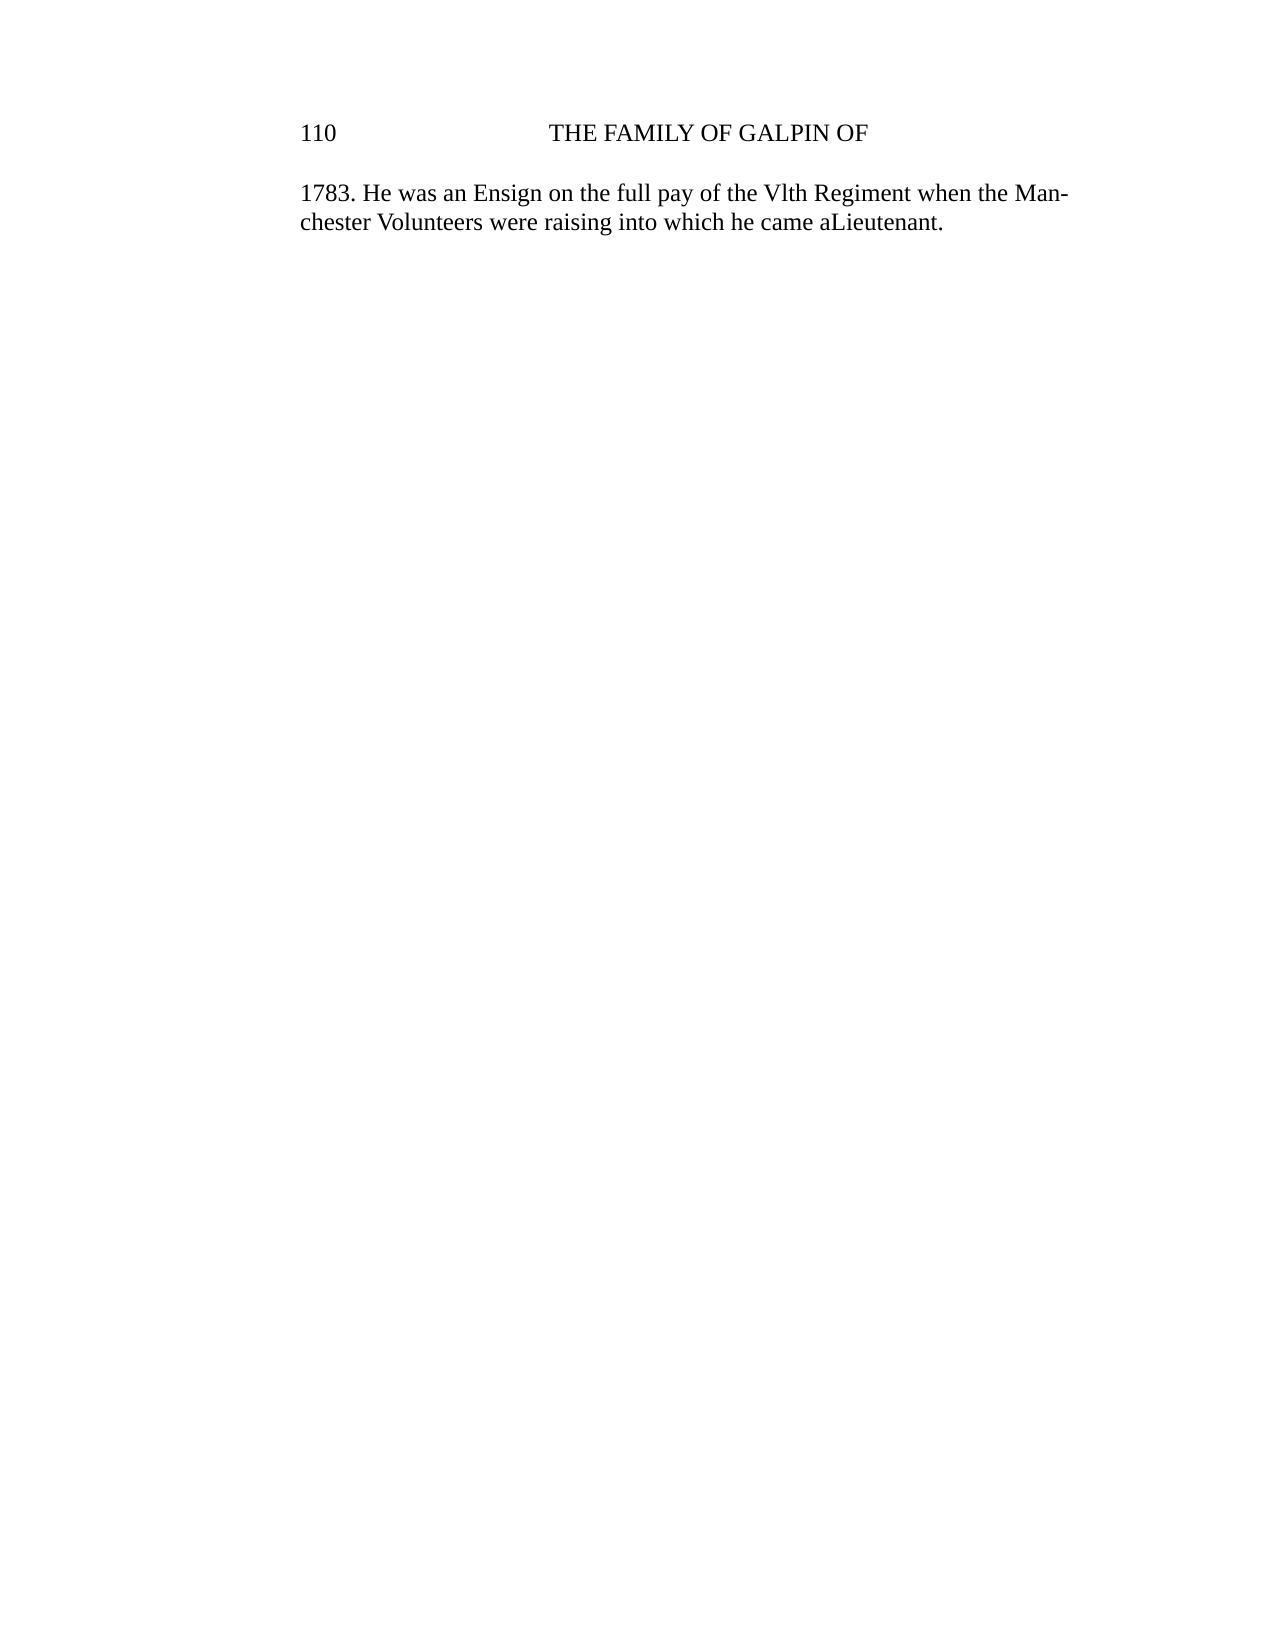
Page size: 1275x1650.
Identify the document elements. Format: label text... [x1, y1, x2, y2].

text 1783. He was an Ensign on the full pay of the Vlth Regiment when the Man- chester Volunteers were raising into which he came aLieutenant. [300, 178, 1125, 236]
